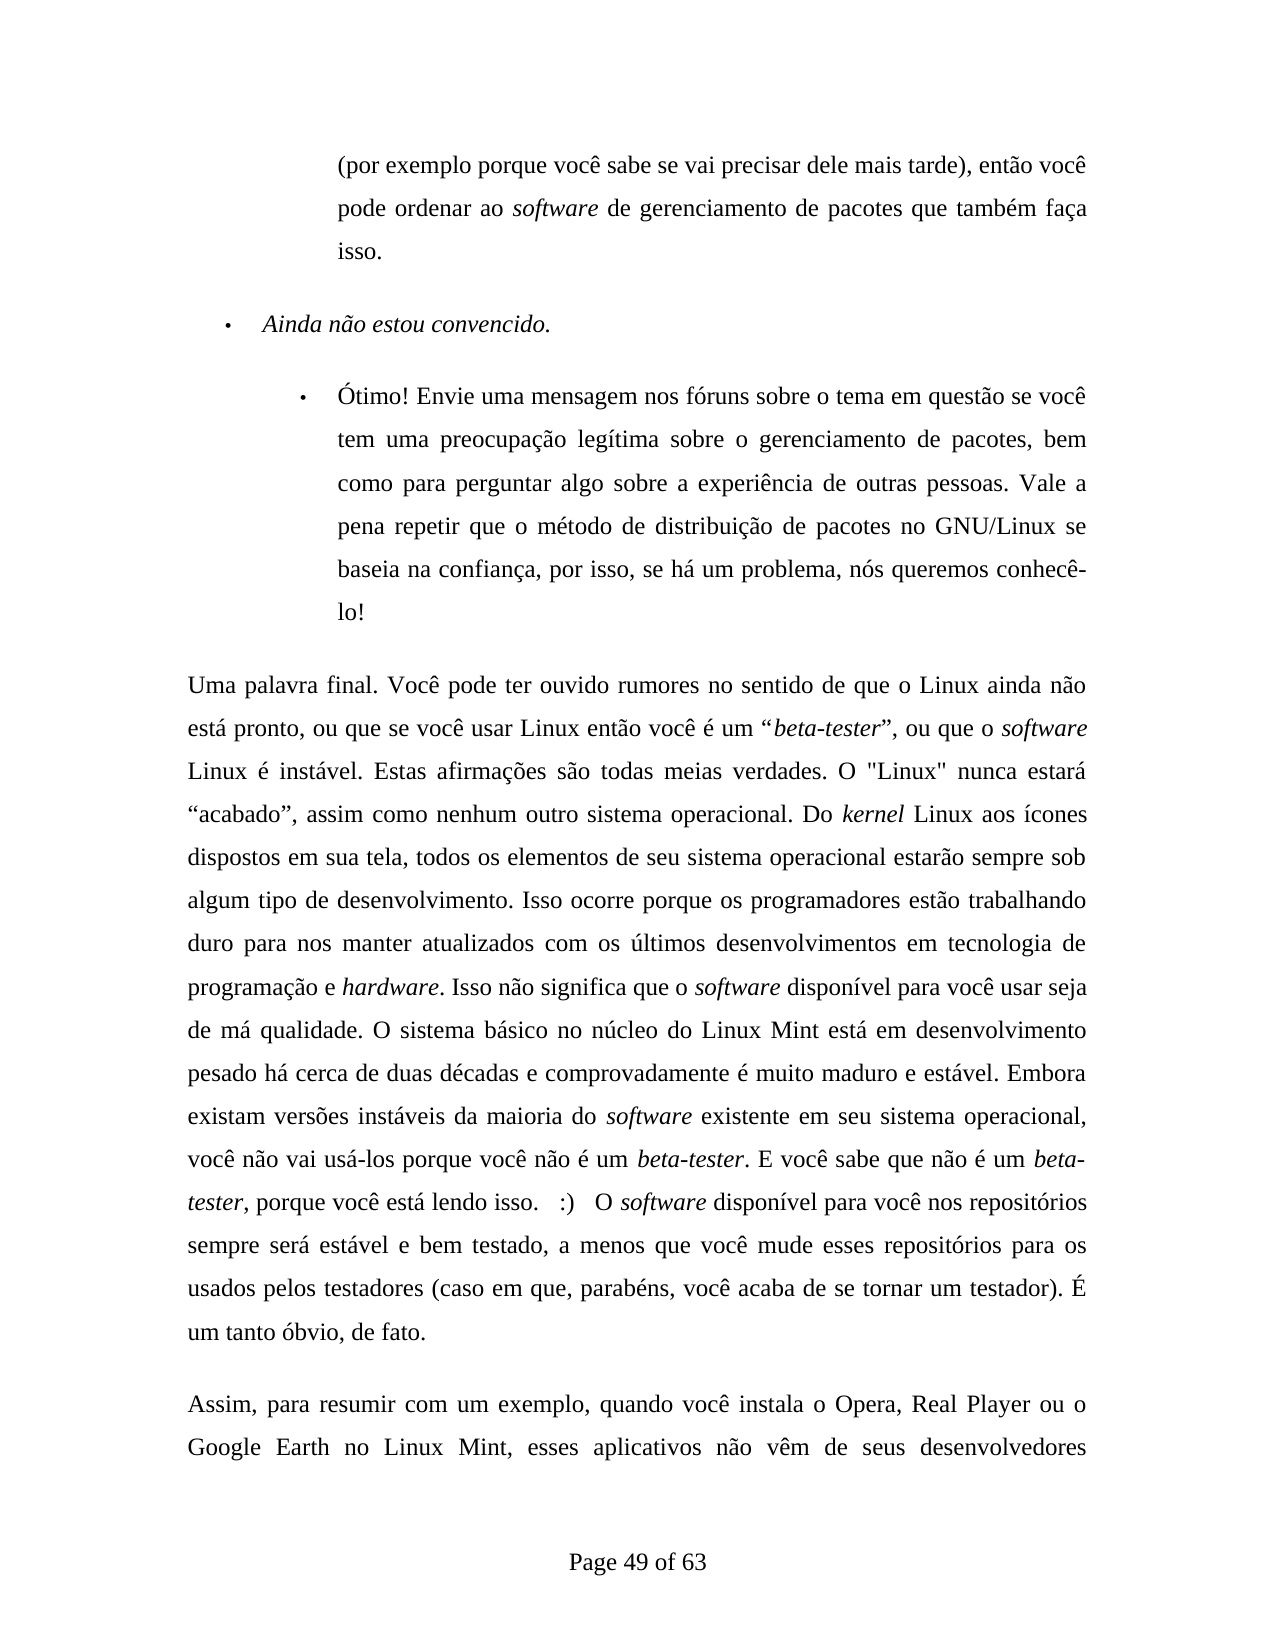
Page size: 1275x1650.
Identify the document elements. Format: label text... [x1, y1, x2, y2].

list Ótimo! Envie uma mensagem nos fóruns sobre o tema em questão se você tem uma preocupação legítima sobre o gerenciamento de pacotes, bem como para perguntar algo sobre a experiência de outras pessoas. Vale a pena repetir que o método de distribuição de pacotes no GNU/Linux se baseia na confiança, por isso, se há um problema, nós queremos conhecê-lo! [300, 381, 1087, 626]
list (por exemplo porque você sabe se vai precisar dele mais tarde), então você pode ordenar ao software de gerenciamento de pacotes que também faça isso. [300, 150, 1087, 265]
text Assim, para resumir com um exemplo, quando você instala o Opera, Real Player ou o Google Earth no Linux Mint, esses aplicativos não vêm de seus desenvolvedores [187, 1389, 1087, 1461]
text Uma palavra final. Você pode ter ouvido rumores no sentido de que o Linux ainda não está pronto, ou que se você usar Linux então você é um “beta-tester”, ou que o software Linux é instável. Estas afirmações são todas meias verdades. O "Linux" nunca estará “acabado”, assim como nenhum outro sistema operacional. Do kernel Linux aos ícones dispostos em sua tela, todos os elementos de seu sistema operacional estarão sempre sob algum tipo de desenvolvimento. Isso ocorre porque os programadores estão trabalhando duro para nos manter atualizados com os últimos desenvolvimentos em tecnologia de programação e hardware. Isso não significa que o software disponível para você usar seja de má qualidade. O sistema básico no núcleo do Linux Mint está em desenvolvimento pesado há cerca de duas décadas e comprovadamente é muito maduro e estável. Embora existam versões instáveis da maioria do software existente em seu sistema operacional, você não vai usá-los porque você não é um beta-tester. E você sabe que não é um beta-tester, porque você está lendo isso. :) O software disponível para você nos repositórios sempre será estável e bem testado, a menos que você mude esses repositórios para os usados pelos testadores (caso em que, parabéns, você acaba de se tornar um testador). É um tanto óbvio, de fato. [187, 670, 1087, 1345]
list Ainda não estou convencido. [225, 309, 1087, 338]
